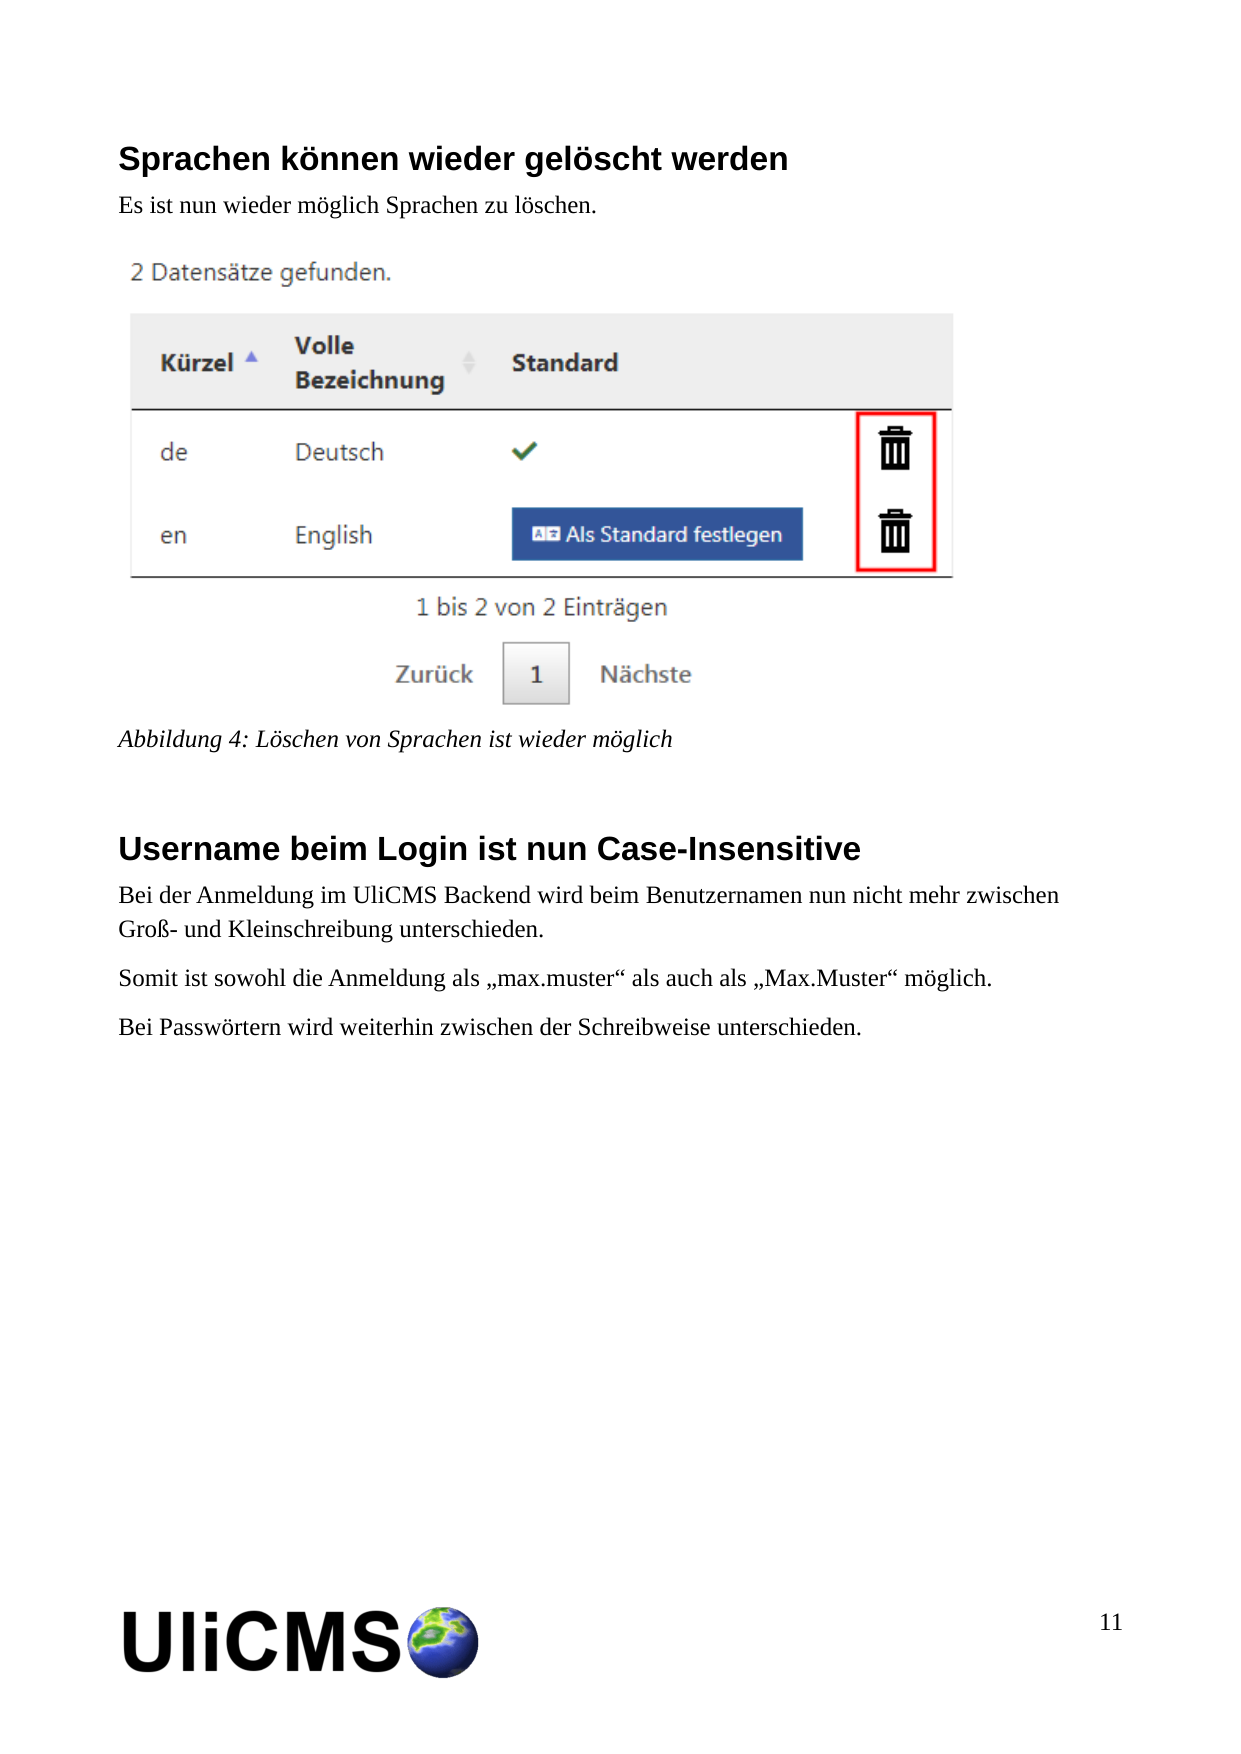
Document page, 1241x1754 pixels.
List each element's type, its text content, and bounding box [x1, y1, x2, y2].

text Abbildung 4: Löschen von Sprachen ist wieder möglich [118, 719, 965, 753]
subtitle Sprachen können wieder gelöscht werden [118, 139, 1123, 178]
text Bei Passwörtern wird weiterhin zwischen der Schreibweise unterschieden. [118, 1012, 1123, 1041]
text Somit ist sowohl die Anmeldung als „max.muster“ als auch als „Max.Muster“ möglich. [118, 963, 1123, 992]
text Es ist nun wieder möglich Sprachen zu löschen. [118, 190, 1123, 219]
picture [118, 1607, 479, 1681]
text Bei der Anmeldung im UliCMS Backend wird beim Benutzernamen nun nicht mehr zwischen Groß- und Kleinschreibung unterschieden. [118, 880, 1123, 943]
subtitle Username beim Login ist nun Case-Insensitive [118, 829, 1123, 867]
picture [118, 251, 965, 719]
